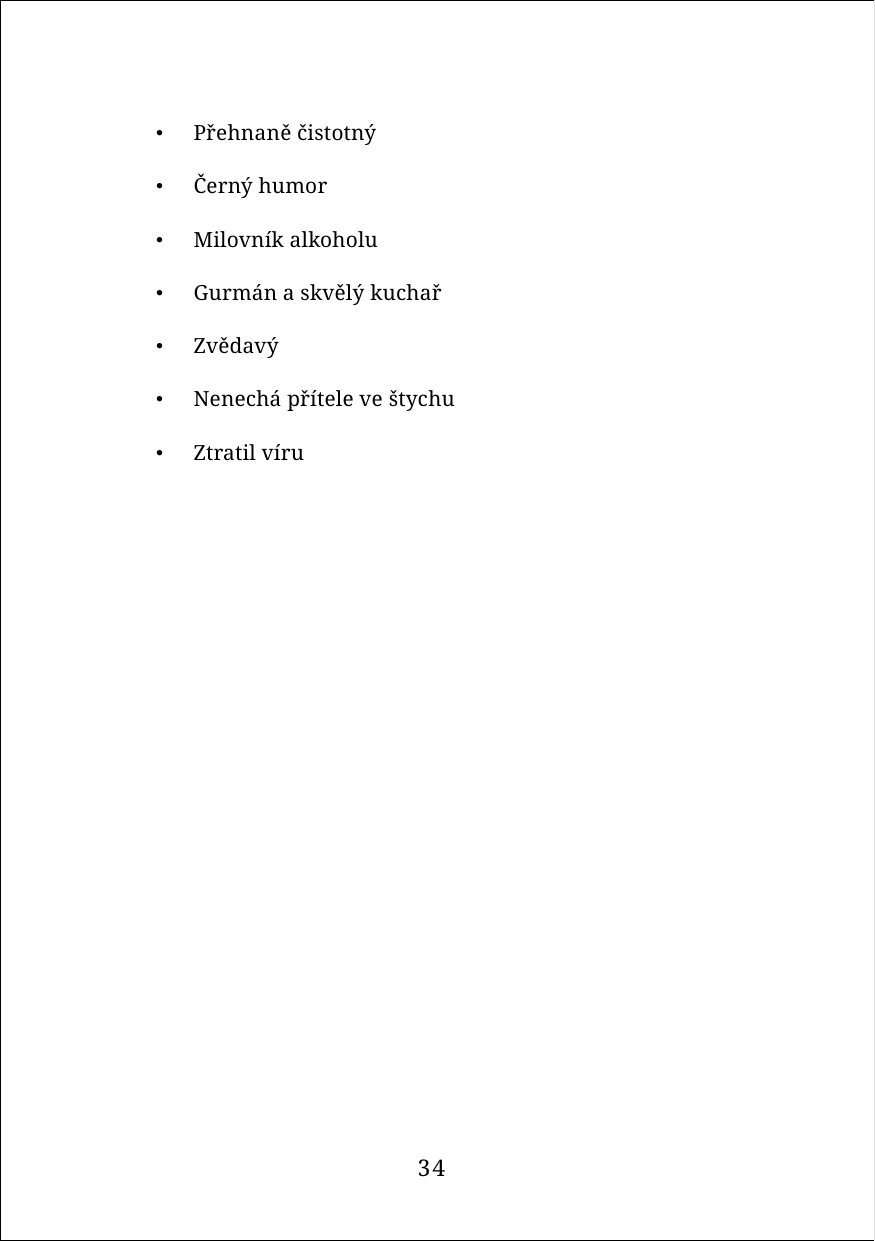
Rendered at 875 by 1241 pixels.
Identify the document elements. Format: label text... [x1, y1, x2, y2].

list Gurmán a skvělý kuchař [156, 278, 756, 306]
list Přehnaně čistotný [156, 118, 756, 147]
list Nenechá přítele ve štychu [156, 384, 756, 413]
list Milovník alkoholu [156, 225, 756, 253]
list Zvědavý [156, 331, 756, 359]
list Černý humor [156, 171, 756, 200]
list Ztratil víru [156, 438, 756, 466]
